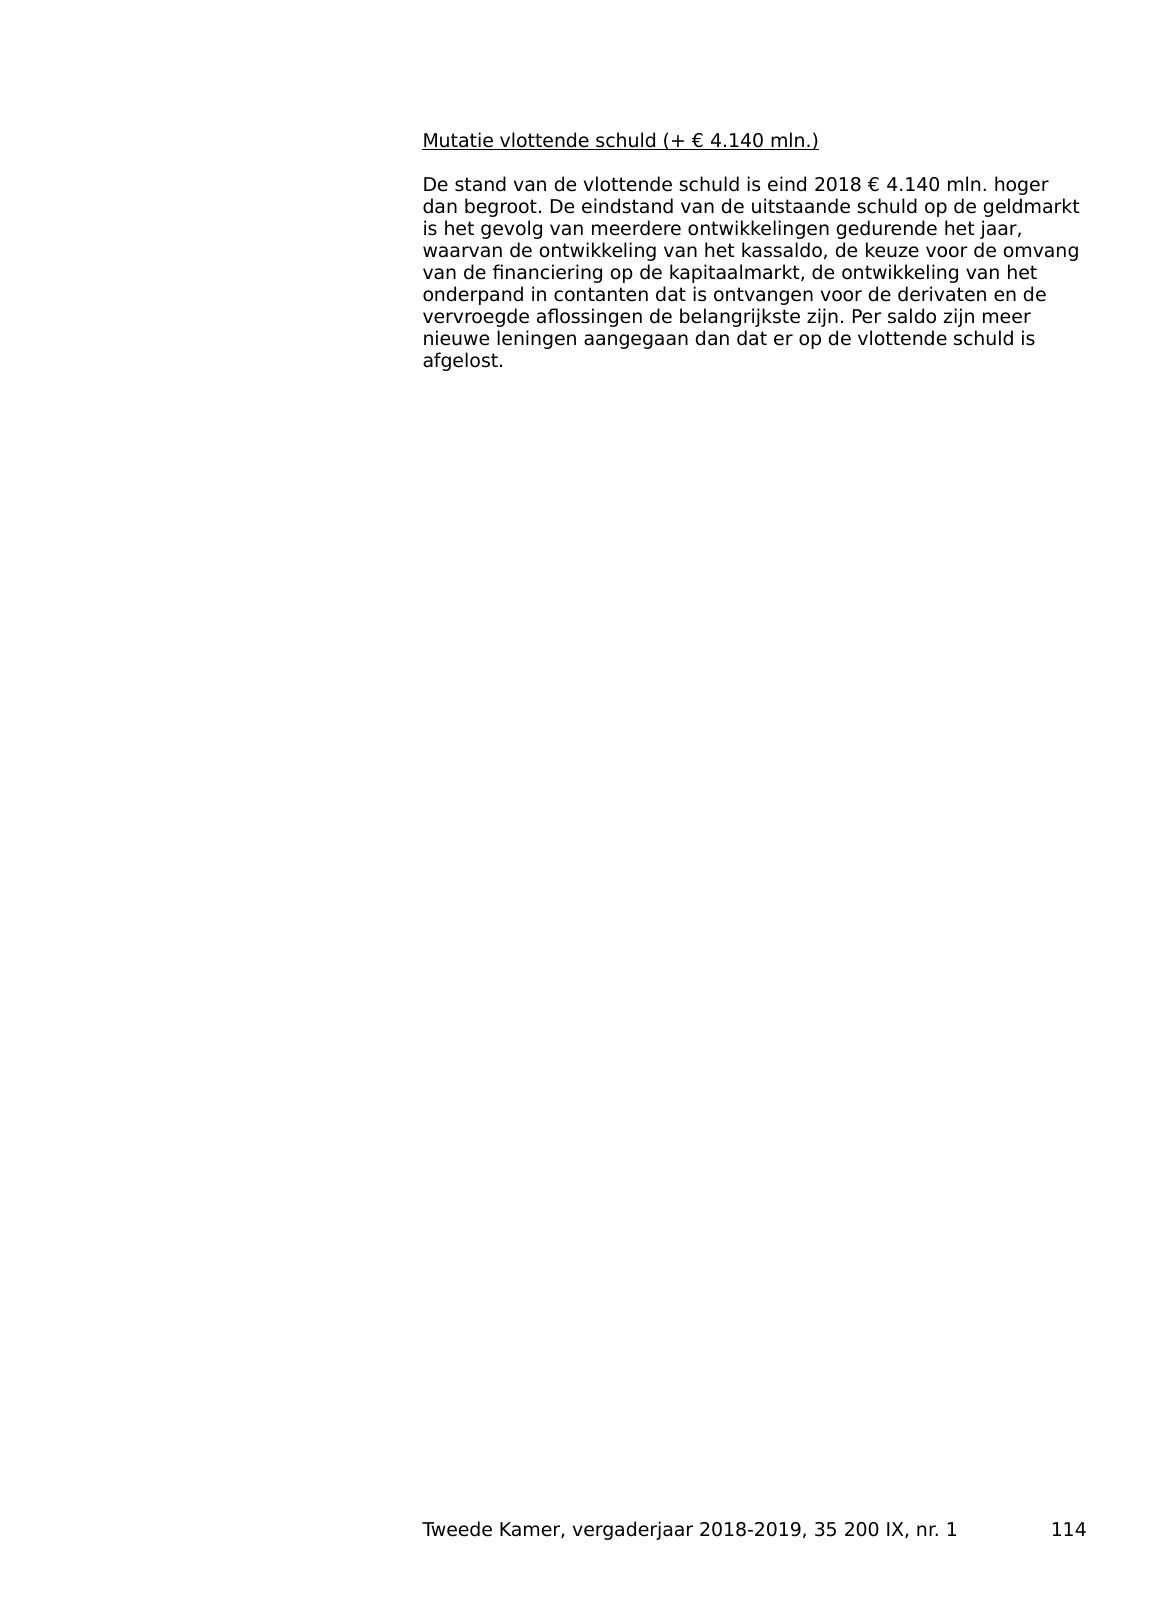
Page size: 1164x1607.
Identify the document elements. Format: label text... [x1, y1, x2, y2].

text De stand van de vlottende schuld is eind 2018 € 4.140 mln. hoger dan begroot. De eindstand van de uitstaande schuld op de geldmarkt is het gevolg van meerdere ontwikkelingen gedurende het jaar, waarvan de ontwikkeling van het kassaldo, de keuze voor de omvang van de financiering op de kapitaalmarkt, de ontwikkeling van het onderpand in contanten dat is ontvangen voor de derivaten en de vervroegde aflossingen de belangrijkste zijn. Per saldo zijn meer nieuwe leningen aangegaan dan dat er op de vlottende schuld is afgelost. [422, 174, 1087, 372]
subtitle Mutatie vlottende schuld (+ € 4.140 mln.) [422, 130, 1087, 152]
